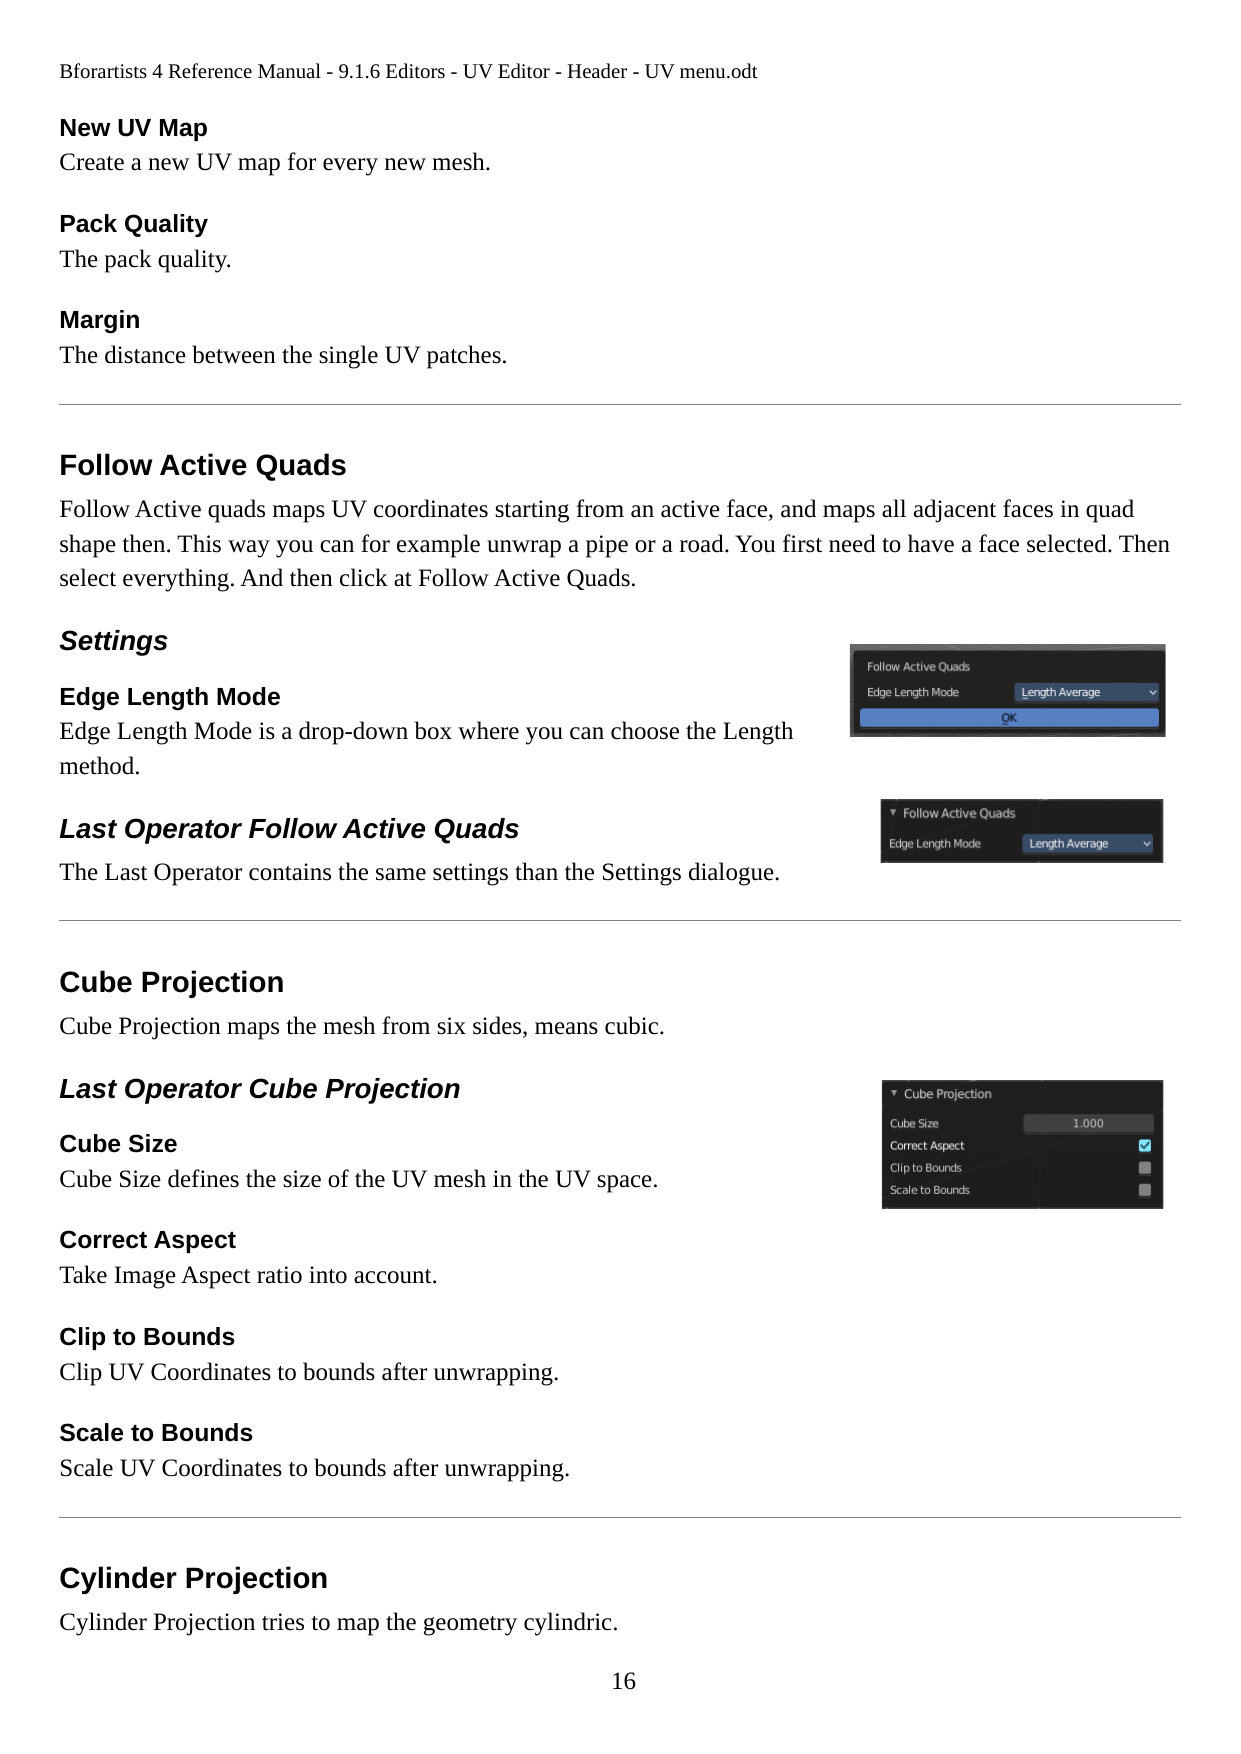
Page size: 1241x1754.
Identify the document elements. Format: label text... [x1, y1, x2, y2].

subtitle Pack Quality [59, 209, 1181, 237]
picture [881, 1080, 1164, 1209]
text The pack quality. [59, 244, 1181, 272]
text Cube Size defines the size of the UV mesh in the UV space. [59, 1164, 881, 1193]
text Edge Length Mode is a drop-down box where you can choose the Length method. [59, 716, 1181, 779]
subtitle Correct Aspect [59, 1226, 1181, 1254]
text Follow Active quads maps UV coordinates starting from an active face, and maps all adjacent faces in quad shape then. This way you can for example unwrap a pipe or a road. You first need to have a face selected. Then select everything. And then click at Follow Active Quads. [59, 494, 1181, 592]
picture [849, 644, 1166, 737]
subtitle [1166, 682, 1181, 710]
text Scale UV Coordinates to bounds after unwrapping. [59, 1453, 1181, 1482]
text Clip UV Coordinates to bounds after unwrapping. [59, 1357, 1181, 1386]
subtitle Settings [59, 625, 1181, 657]
subtitle [1164, 1129, 1181, 1158]
subtitle Cube Projection [59, 964, 1181, 998]
subtitle New UV Map [59, 113, 1181, 141]
text The Last Operator contains the same settings than the Settings dialogue. [59, 857, 1181, 886]
text Cube Projection maps the mesh from six sides, means cubic. [59, 1011, 1181, 1039]
subtitle Follow Active Quads [59, 448, 1181, 482]
subtitle Last Operator Cube Projection [59, 1072, 1181, 1104]
subtitle Last Operator Follow Active Quads [59, 812, 880, 844]
subtitle Edge Length Mode [59, 682, 849, 710]
subtitle Cylinder Projection [59, 1561, 1181, 1595]
text Take Image Aspect ratio into account. [59, 1260, 1181, 1289]
text The distance between the single UV patches. [59, 340, 1181, 369]
subtitle Cube Size [59, 1129, 881, 1158]
text Create a new UV map for every new mesh. [59, 147, 1181, 176]
subtitle Margin [59, 305, 1181, 334]
picture [880, 799, 1164, 863]
text Cylinder Projection tries to map the geometry cylindric. [59, 1607, 1181, 1636]
subtitle Clip to Bounds [59, 1322, 1181, 1351]
subtitle Scale to Bounds [59, 1418, 1181, 1447]
